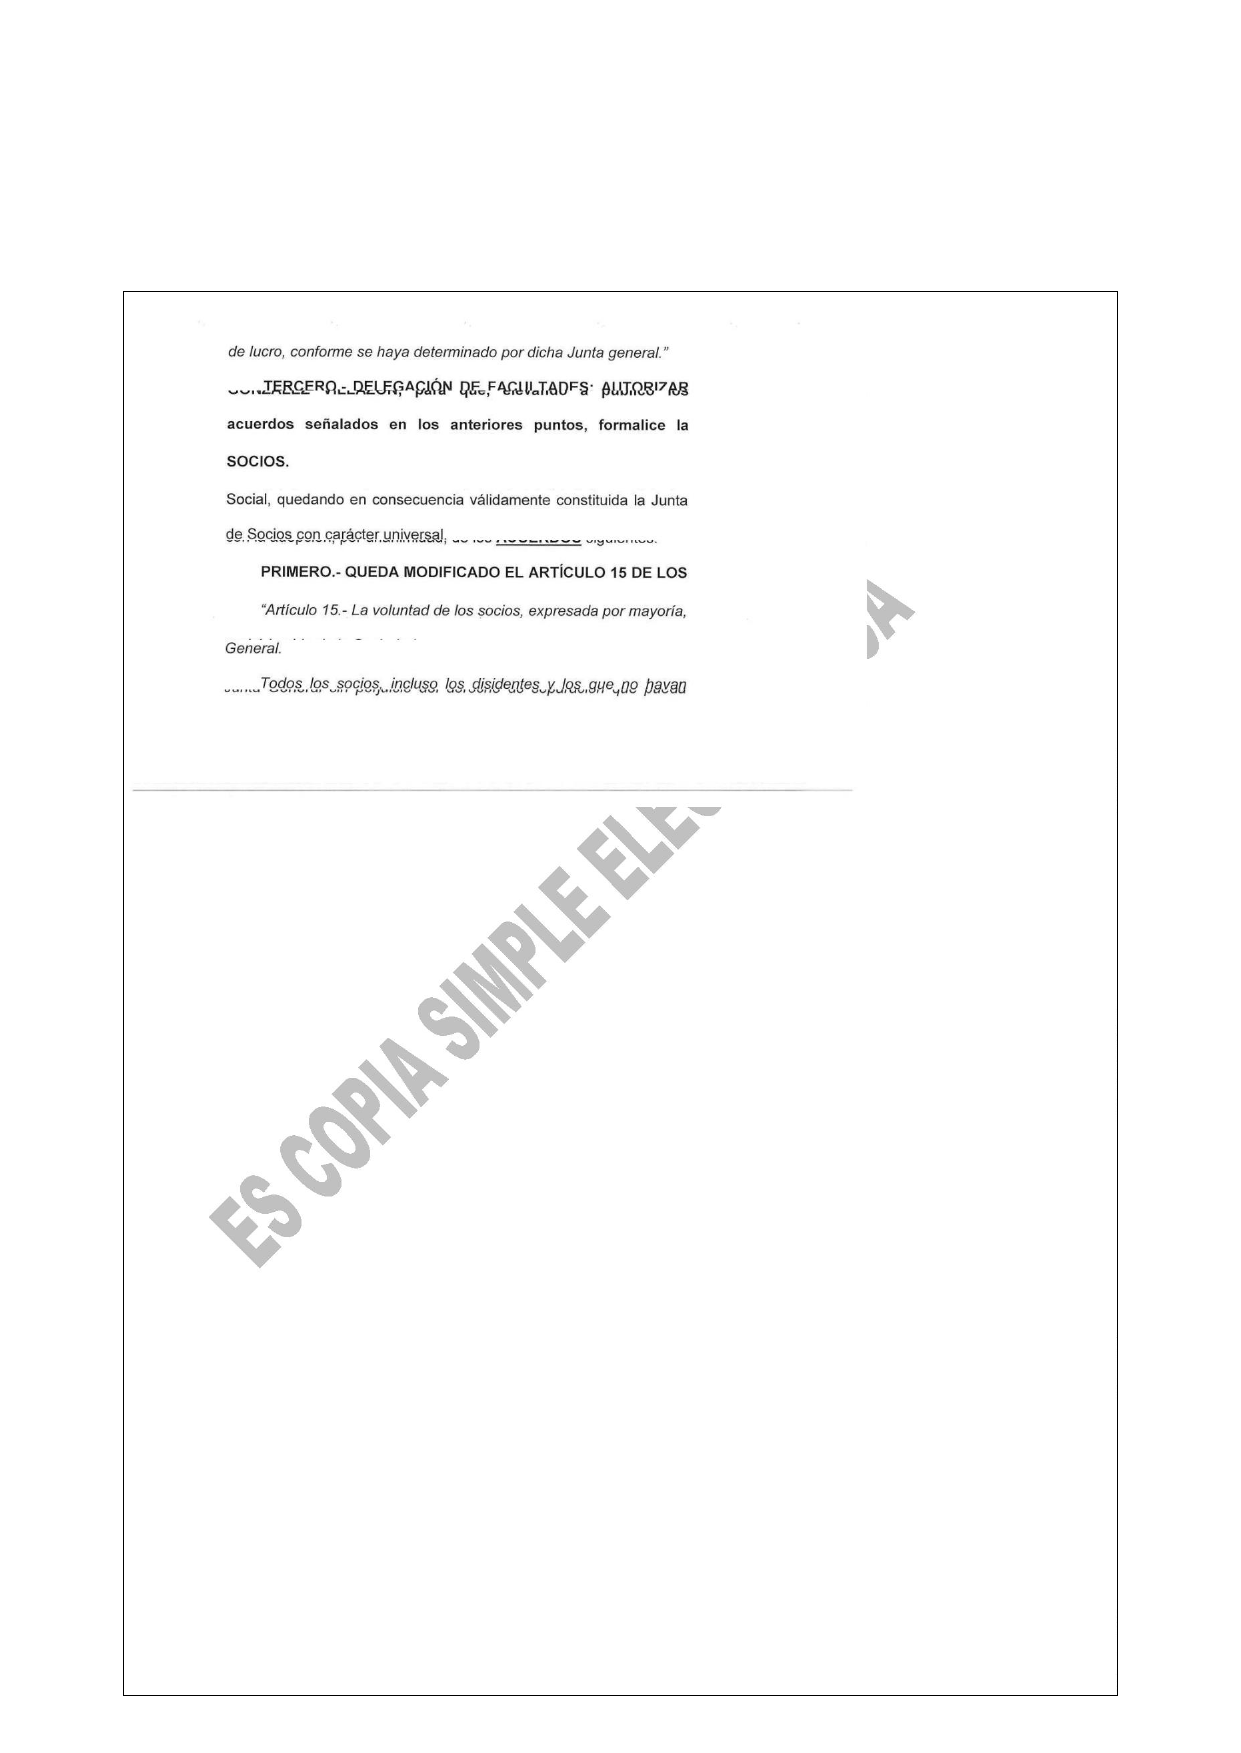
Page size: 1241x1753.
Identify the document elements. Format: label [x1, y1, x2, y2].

picture [124, 292, 1117, 1695]
